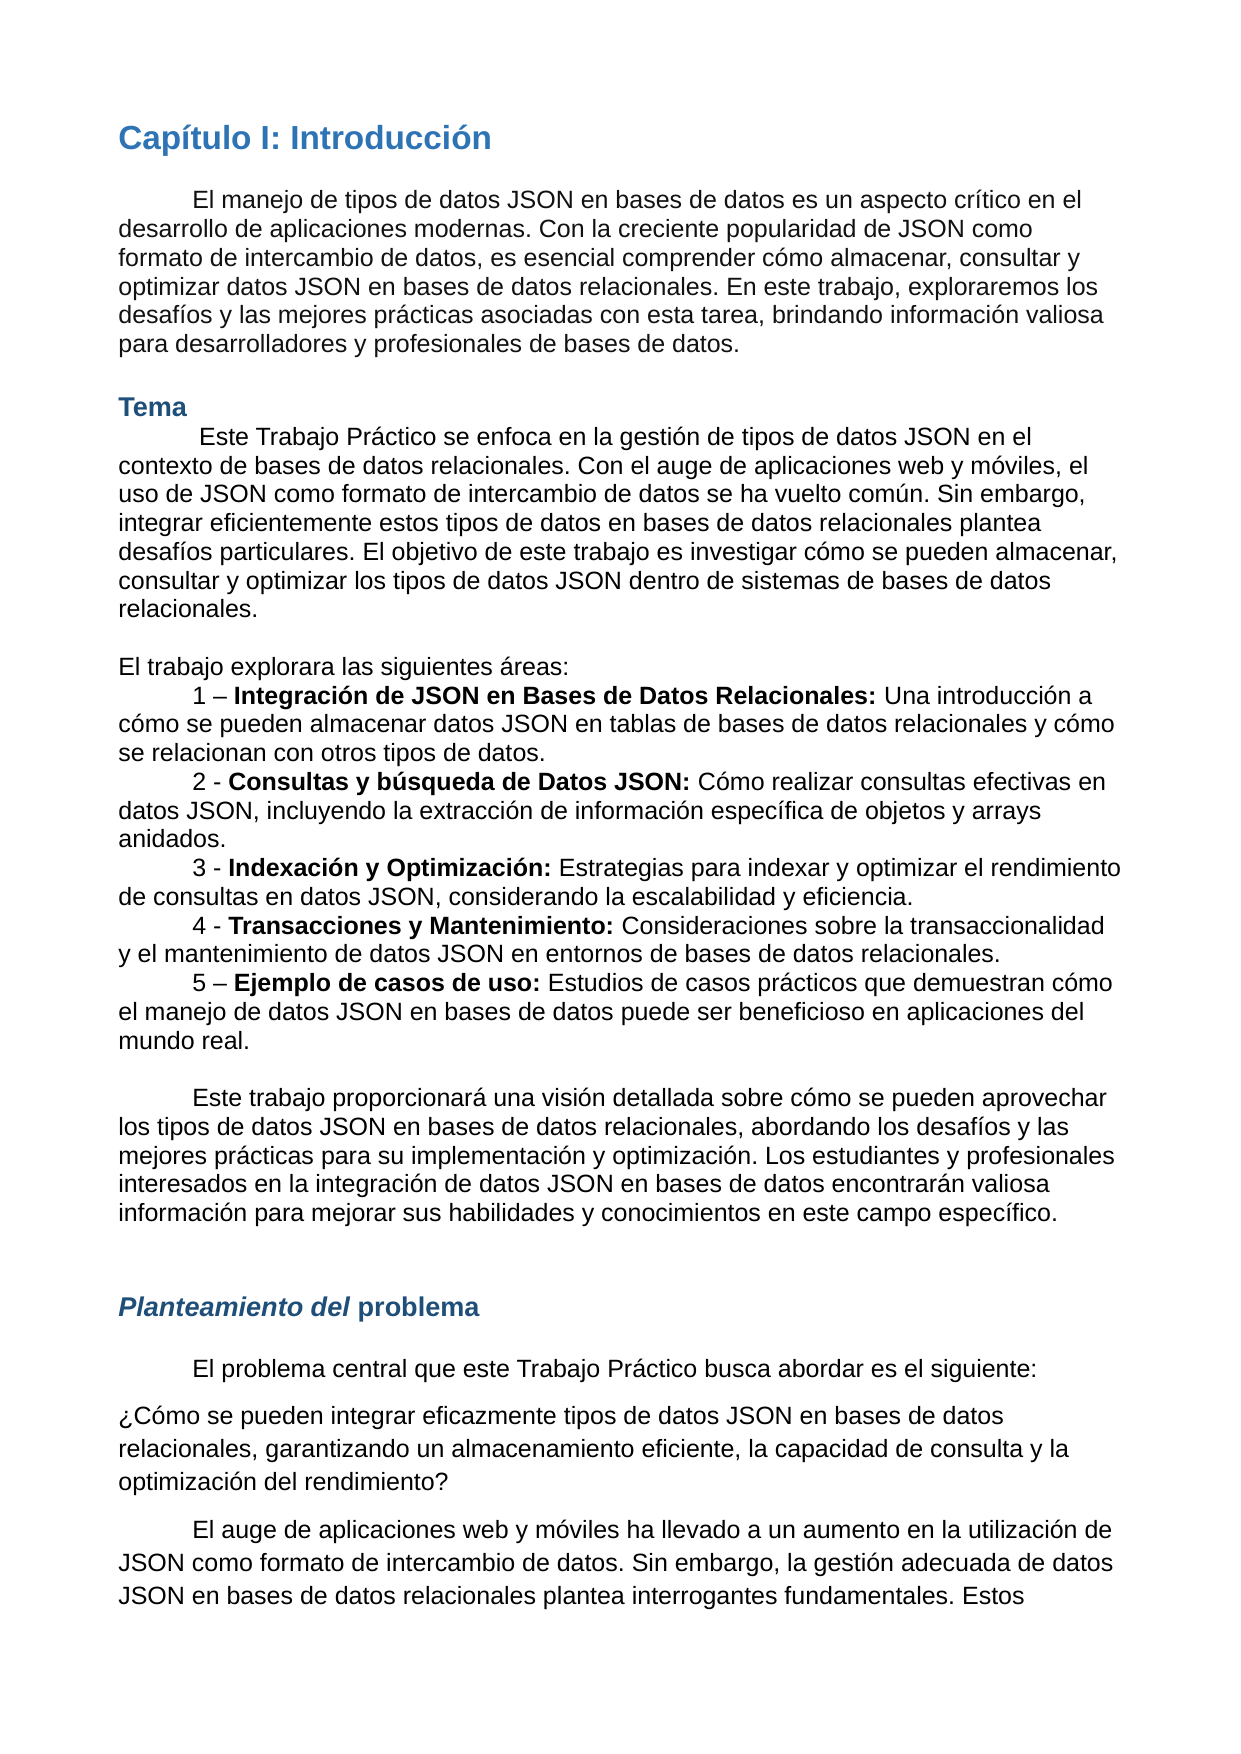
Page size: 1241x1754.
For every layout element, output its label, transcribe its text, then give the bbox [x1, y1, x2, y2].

subtitle Tema [118, 391, 1122, 422]
subtitle Planteamiento del problema [118, 1291, 1122, 1322]
subtitle Capítulo I: Introducción [118, 118, 1122, 157]
text El trabajo explorara las siguientes áreas: [118, 652, 1122, 681]
text Este Trabajo Práctico se enfoca en la gestión de tipos de datos JSON en el contexto de bases de datos relacionales. Con el auge de aplicaciones web y móviles, el uso de JSON como formato de intercambio de datos se ha vuelto común. Sin embargo, integrar eficientemente estos tipos de datos en bases de datos relacionales plantea desafíos particulares. El objetivo de este trabajo es investigar cómo se pueden almacenar, consultar y optimizar los tipos de datos JSON dentro de sistemas de bases de datos relacionales. [118, 422, 1122, 623]
text El manejo de tipos de datos JSON en bases de datos es un aspecto crítico en el desarrollo de aplicaciones modernas. Con la creciente popularidad de JSON como formato de intercambio de datos, es esencial comprender cómo almacenar, consultar y optimizar datos JSON en bases de datos relacionales. En este trabajo, exploraremos los desafíos y las mejores prácticas asociadas con esta tarea, brindando información valiosa para desarrolladores y profesionales de bases de datos. [118, 185, 1122, 358]
text 3 - Indexación y Optimización: Estrategias para indexar y optimizar el rendimiento de consultas en datos JSON, considerando la escalabilidad y eficiencia. [118, 853, 1122, 911]
text El problema central que este Trabajo Práctico busca abordar es el siguiente: [118, 1354, 1122, 1382]
text El auge de aplicaciones web y móviles ha llevado a un aumento en la utilización de JSON como formato de intercambio de datos. Sin embargo, la gestión adecuada de datos JSON en bases de datos relacionales plantea interrogantes fundamentales. Estos [118, 1515, 1122, 1610]
text ¿Cómo se pueden integrar eficazmente tipos de datos JSON en bases de datos relacionales, garantizando un almacenamiento eficiente, la capacidad de consulta y la optimización del rendimiento? [118, 1401, 1122, 1496]
text 4 - Transacciones y Mantenimiento: Consideraciones sobre la transaccionalidad y el mantenimiento de datos JSON en entornos de bases de datos relacionales. [118, 911, 1122, 968]
text 5 – Ejemplo de casos de uso: Estudios de casos prácticos que demuestran cómo el manejo de datos JSON en bases de datos puede ser beneficioso en aplicaciones del mundo real. [118, 968, 1122, 1054]
text Este trabajo proporcionará una visión detallada sobre cómo se pueden aprovechar los tipos de datos JSON en bases de datos relacionales, abordando los desafíos y las mejores prácticas para su implementación y optimización. Los estudiantes y profesionales interesados en la integración de datos JSON en bases de datos encontrarán valiosa información para mejorar sus habilidades y conocimientos en este campo específico. [118, 1083, 1122, 1227]
text 1 – Integración de JSON en Bases de Datos Relacionales: Una introducción a cómo se pueden almacenar datos JSON en tablas de bases de datos relacionales y cómo se relacionan con otros tipos de datos. [118, 681, 1122, 767]
text 2 - Consultas y búsqueda de Datos JSON: Cómo realizar consultas efectivas en datos JSON, incluyendo la extracción de información específica de objetos y arrays anidados. [118, 767, 1122, 853]
